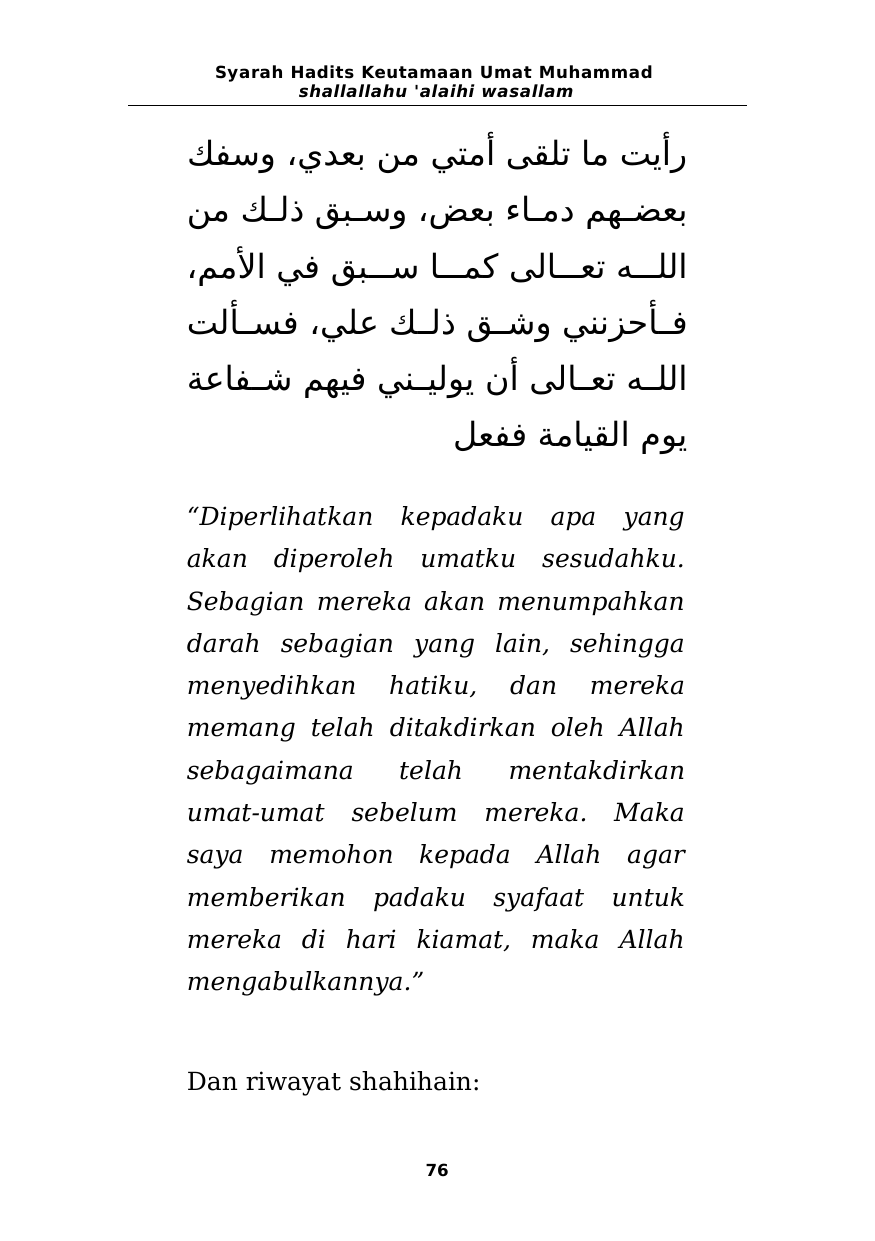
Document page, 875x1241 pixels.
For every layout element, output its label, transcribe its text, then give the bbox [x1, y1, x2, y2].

text “Diperlihatkan kepadaku apa yang akan diperoleh umatku sesudahku. Sebagian mereka akan menumpahkan darah sebagian yang lain, sehingga menyedihkan hatiku, dan mereka memang telah ditakdirkan oleh Allah sebagaimana telah mentakdirkan umat-umat sebelum mereka. Maka saya memohon kepada Allah agar memberikan padaku syafaat untuk mereka di hari kiamat, maka Allah mengabulkannya.” [187, 502, 687, 996]
text Dan riwayat shahihain: [127, 1067, 747, 1096]
text رأيت ما تلقى أمتي من بعدي، وسفك بعضهم دماء بعض، وسبق ذلك من الله تعالى كما سبق في الأمم، فأحزنني وشق ذلك علي، فسألت الله تعالى أن يوليني فيهم شفاعة يوم القيامة ففعل [187, 134, 687, 455]
